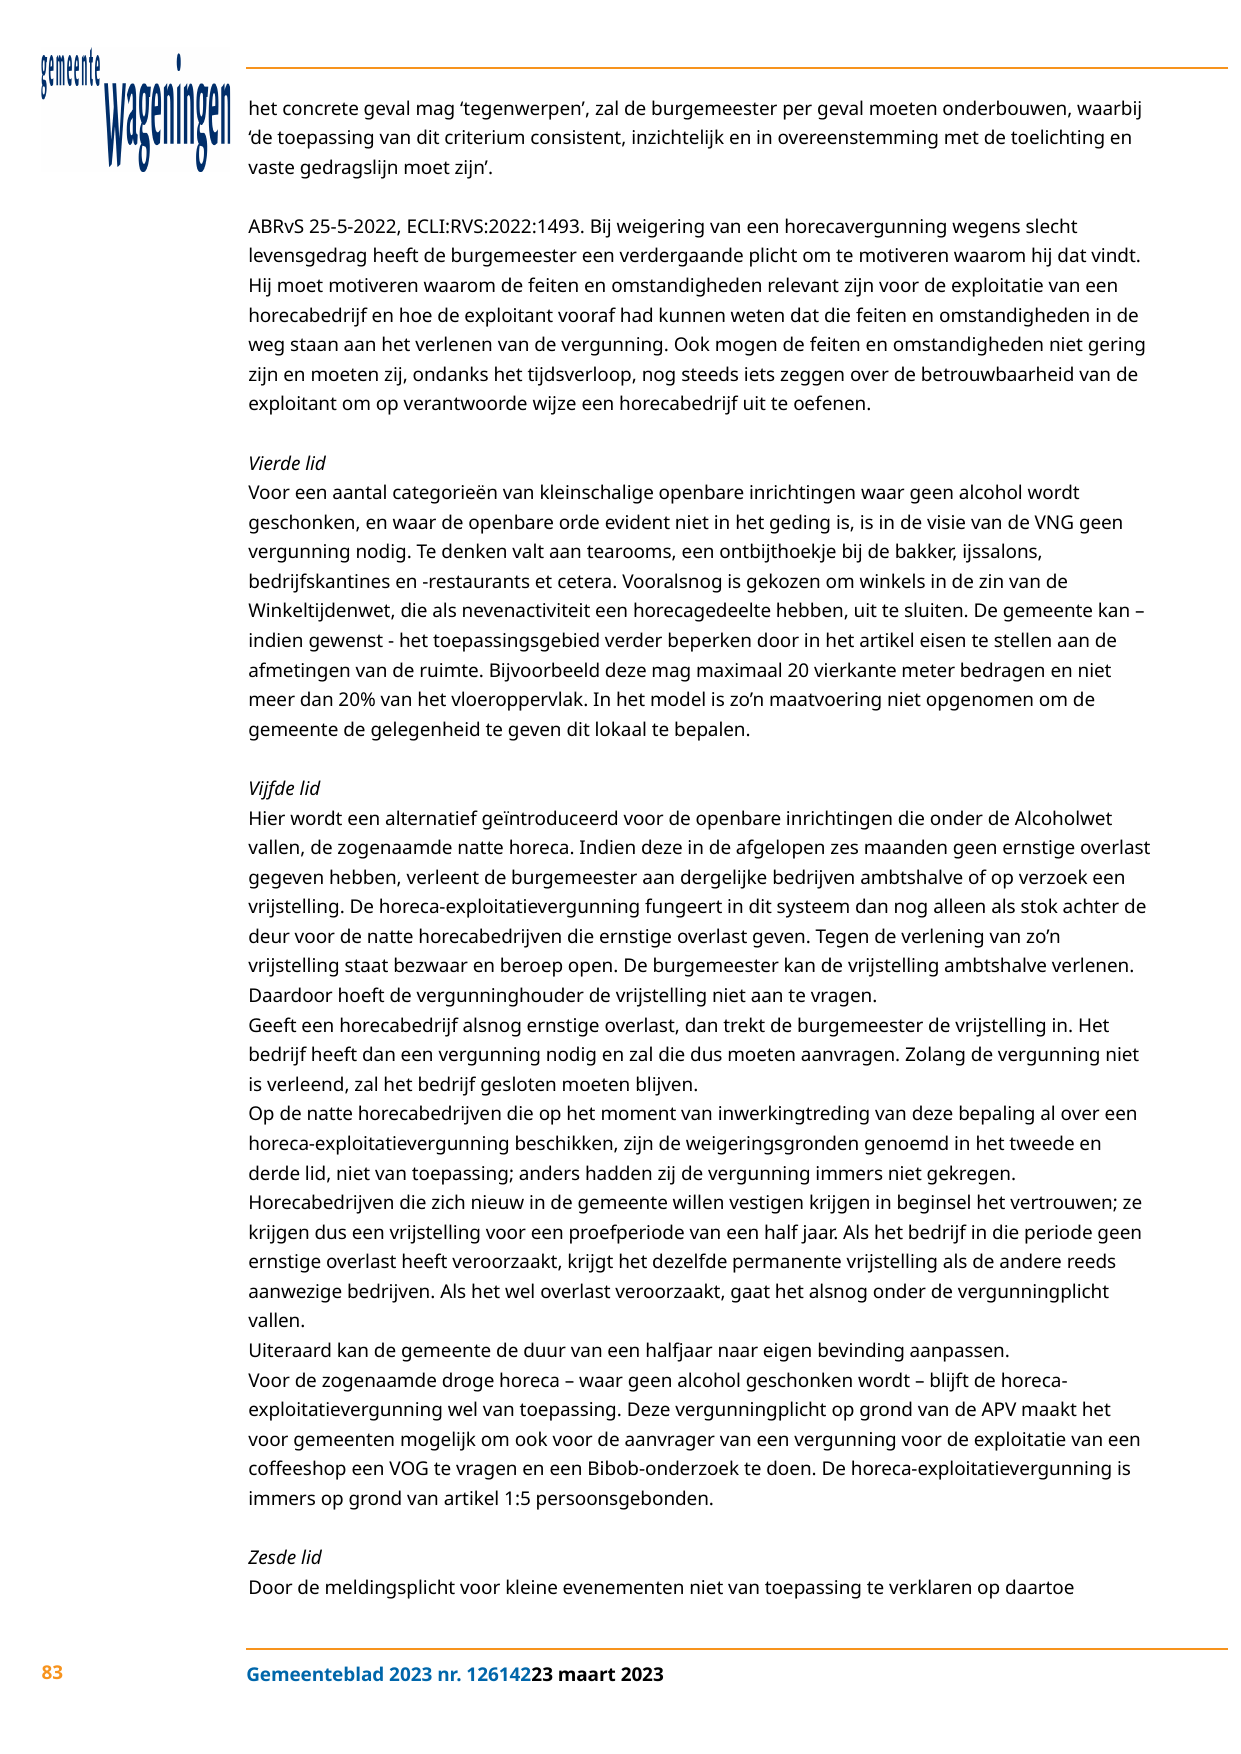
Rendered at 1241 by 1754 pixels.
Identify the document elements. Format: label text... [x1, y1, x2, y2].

text Hier wordt een alternatief geïntroduceerd voor de openbare inrichtingen die onder de Alcoholwet vallen, de zogenaamde natte horeca. Indien deze in de afgelopen zes maanden geen ernstige overlast gegeven hebben, verleent de burgemeester aan dergelijke bedrijven ambtshalve of op verzoek een vrijstelling. De horeca-exploitatievergunning fungeert in dit systeem dan nog alleen als stok achter de deur voor de natte horecabedrijven die ernstige overlast geven. Tegen de verlening van zo’n vrijstelling staat bezwaar en beroep open. De burgemeester kan de vrijstelling ambtshalve verlenen. Daardoor hoeft de vergunninghouder de vrijstelling niet aan te vragen. [248, 805, 1152, 1008]
text het concrete geval mag ‘tegenwerpen’, zal de burgemeester per geval moeten onderbouwen, waarbij ‘de toepassing van dit criterium consistent, inzichtelijk en in overeenstemming met de toelichting en vaste gedragslijn moet zijn’. [248, 95, 1152, 180]
text Door de meldingsplicht voor kleine evenementen niet van toepassing te verklaren op daartoe [248, 1574, 1152, 1600]
text ABRvS 25-5-2022, ECLI:RVS:2022:1493. Bij weigering van een horecavergunning wegens slecht levensgedrag heeft de burgemeester een verdergaande plicht om te motiveren waarom hij dat vindt. Hij moet motiveren waarom de feiten en omstandigheden relevant zijn voor de exploitatie van een horecabedrijf en hoe de exploitant vooraf had kunnen weten dat die feiten en omstandigheden in de weg staan aan het verlenen van de vergunning. Ook mogen de feiten en omstandigheden niet gering zijn en moeten zij, ondanks het tijdsverloop, nog steeds iets zeggen over de betrouwbaarheid van de exploitant om op verantwoorde wijze een horecabedrijf uit te oefenen. [248, 213, 1152, 416]
text Op de natte horecabedrijven die op het moment van inwerkingtreding van deze bepaling al over een horeca-exploitatievergunning beschikken, zijn de weigeringsgronden genoemd in het tweede en derde lid, niet van toepassing; anders hadden zij de vergunning immers niet gekregen. Horecabedrijven die zich nieuw in de gemeente willen vestigen krijgen in beginsel het vertrouwen; ze krijgen dus een vrijstelling voor een proefperiode van een half jaar. Als het bedrijf in die periode geen ernstige overlast heeft veroorzaakt, krijgt het dezelfde permanente vrijstelling als de andere reeds aanwezige bedrijven. Als het wel overlast veroorzaakt, gaat het alsnog onder de vergunningplicht vallen. [248, 1101, 1152, 1333]
picture [41, 47, 231, 172]
text Voor een aantal categorieën van kleinschalige openbare inrichtingen waar geen alcohol wordt geschonken, en waar de openbare orde evident niet in het geding is, is in de visie van de VNG geen vergunning nodig. Te denken valt aan tearooms, een ontbijthoekje bij de bakker, ijssalons, bedrijfskantines en -restaurants et cetera. Vooralsnog is gekozen om winkels in de zin van de Winkeltijdenwet, die als nevenactiviteit een horecagedeelte hebben, uit te sluiten. De gemeente kan – indien gewenst - het toepassingsgebied verder beperken door in het artikel eisen te stellen aan de afmetingen van de ruimte. Bijvoorbeeld deze mag maximaal 20 vierkante meter bedragen en niet meer dan 20% van het vloeroppervlak. In het model is zo’n maatvoering niet opgenomen om de gemeente de gelegenheid te geven dit lokaal te bepalen. [248, 479, 1152, 742]
text Geeft een horecabedrijf alsnog ernstige overlast, dan trekt de burgemeester de vrijstelling in. Het bedrijf heeft dan een vergunning nodig en zal die dus moeten aanvragen. Zolang de vergunning niet is verleend, zal het bedrijf gesloten moeten blijven. [248, 1012, 1152, 1097]
text Vijfde lid [248, 775, 1152, 801]
text Uiteraard kan de gemeente de duur van een halfjaar naar eigen bevinding aanpassen. [248, 1337, 1152, 1363]
text Vierde lid [248, 450, 1152, 476]
text Voor de zogenaamde droge horeca – waar geen alcohol geschonken wordt – blijft de horeca-exploitatievergunning wel van toepassing. Deze vergunningplicht op grond van de APV maakt het voor gemeenten mogelijk om ook voor de aanvrager van een vergunning voor de exploitatie van een coffeeshop een VOG te vragen en een Bibob-onderzoek te doen. De horeca-exploitatievergunning is immers op grond van artikel 1:5 persoonsgebonden. [248, 1367, 1152, 1511]
text Zesde lid [248, 1544, 1152, 1570]
